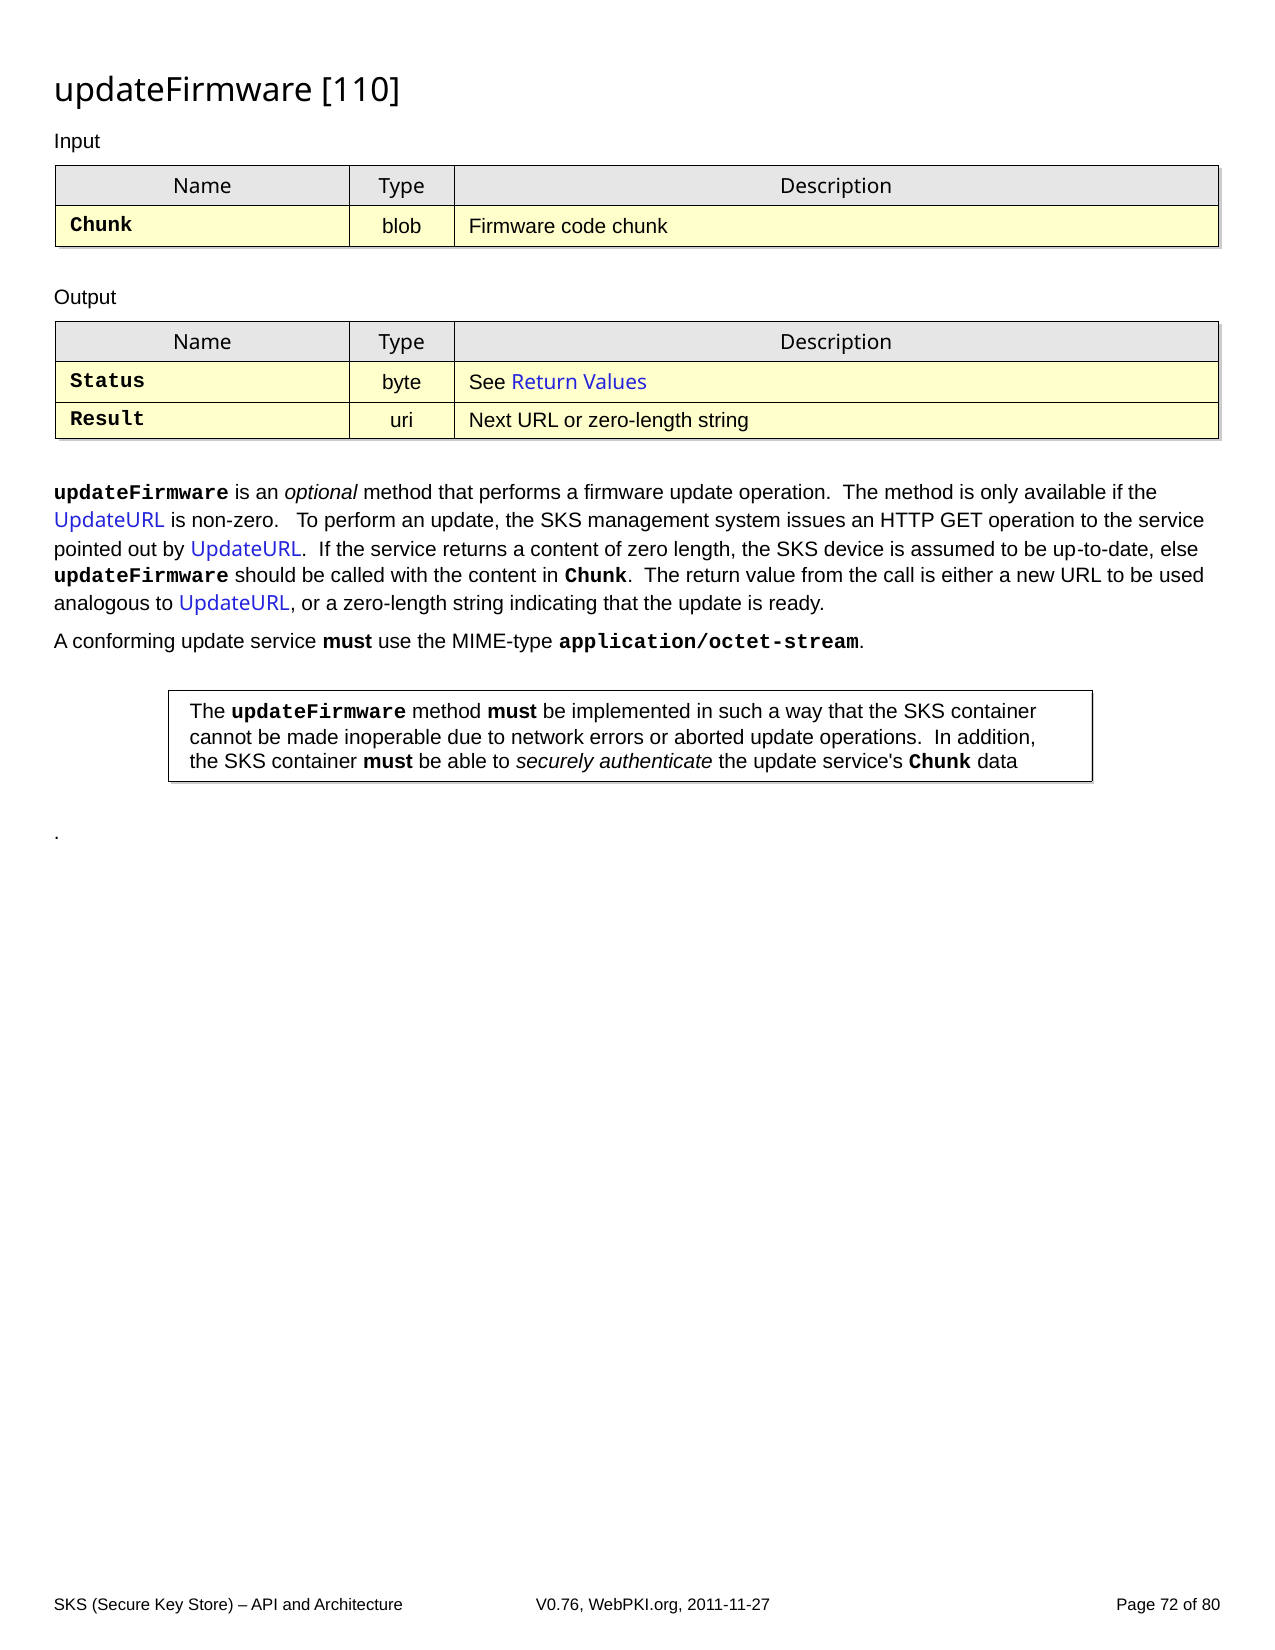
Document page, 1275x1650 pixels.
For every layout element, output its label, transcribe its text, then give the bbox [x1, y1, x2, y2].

table_header Description [455, 322, 1218, 361]
table_cell blob [350, 206, 454, 246]
table_header Name [56, 322, 349, 361]
text A conforming update service must use the MIME-type application/octet-stream. [54, 628, 1221, 654]
table_cell Next URL or zero-length string [455, 403, 1218, 438]
table_cell uri [350, 403, 454, 438]
table_header Name [56, 166, 349, 205]
table_cell Chunk [56, 206, 349, 246]
table_header The updateFirmware method must be implemented in such a way that the SKS container cannot be made inoperable due to network errors or aborted update operations. In addition, the SKS container must be able to securely authenticate the update service's Chunk data [169, 691, 1092, 781]
table_header Description [455, 166, 1218, 205]
text updateFirmware is an optional method that performs a firmware update operation. The method is only available if the UpdateURL is non-zero. To perform an update, the SKS management system issues an HTTP GET operation to the service pointed out by UpdateURL. If the service returns a content of zero length, the SKS device is assumed to be up‑to‑date, else updateFirmware should be called with the content in Chunk. The return value from the call is either a new URL to be used analogous to UpdateURL, or a zero-length string indicating that the update is ready. [54, 477, 1221, 617]
table_cell Result [56, 403, 349, 438]
table_cell See Return Values [455, 362, 1218, 402]
subtitle updateFirmware [110] [54, 66, 1221, 111]
table_header Type [350, 166, 454, 205]
table_cell Status [56, 362, 349, 402]
table_cell byte [350, 362, 454, 402]
table_header Type [350, 322, 454, 361]
text Output [54, 285, 1221, 309]
table_cell Firmware code chunk [455, 206, 1218, 246]
text . [54, 819, 1221, 843]
text Input [54, 129, 1221, 153]
